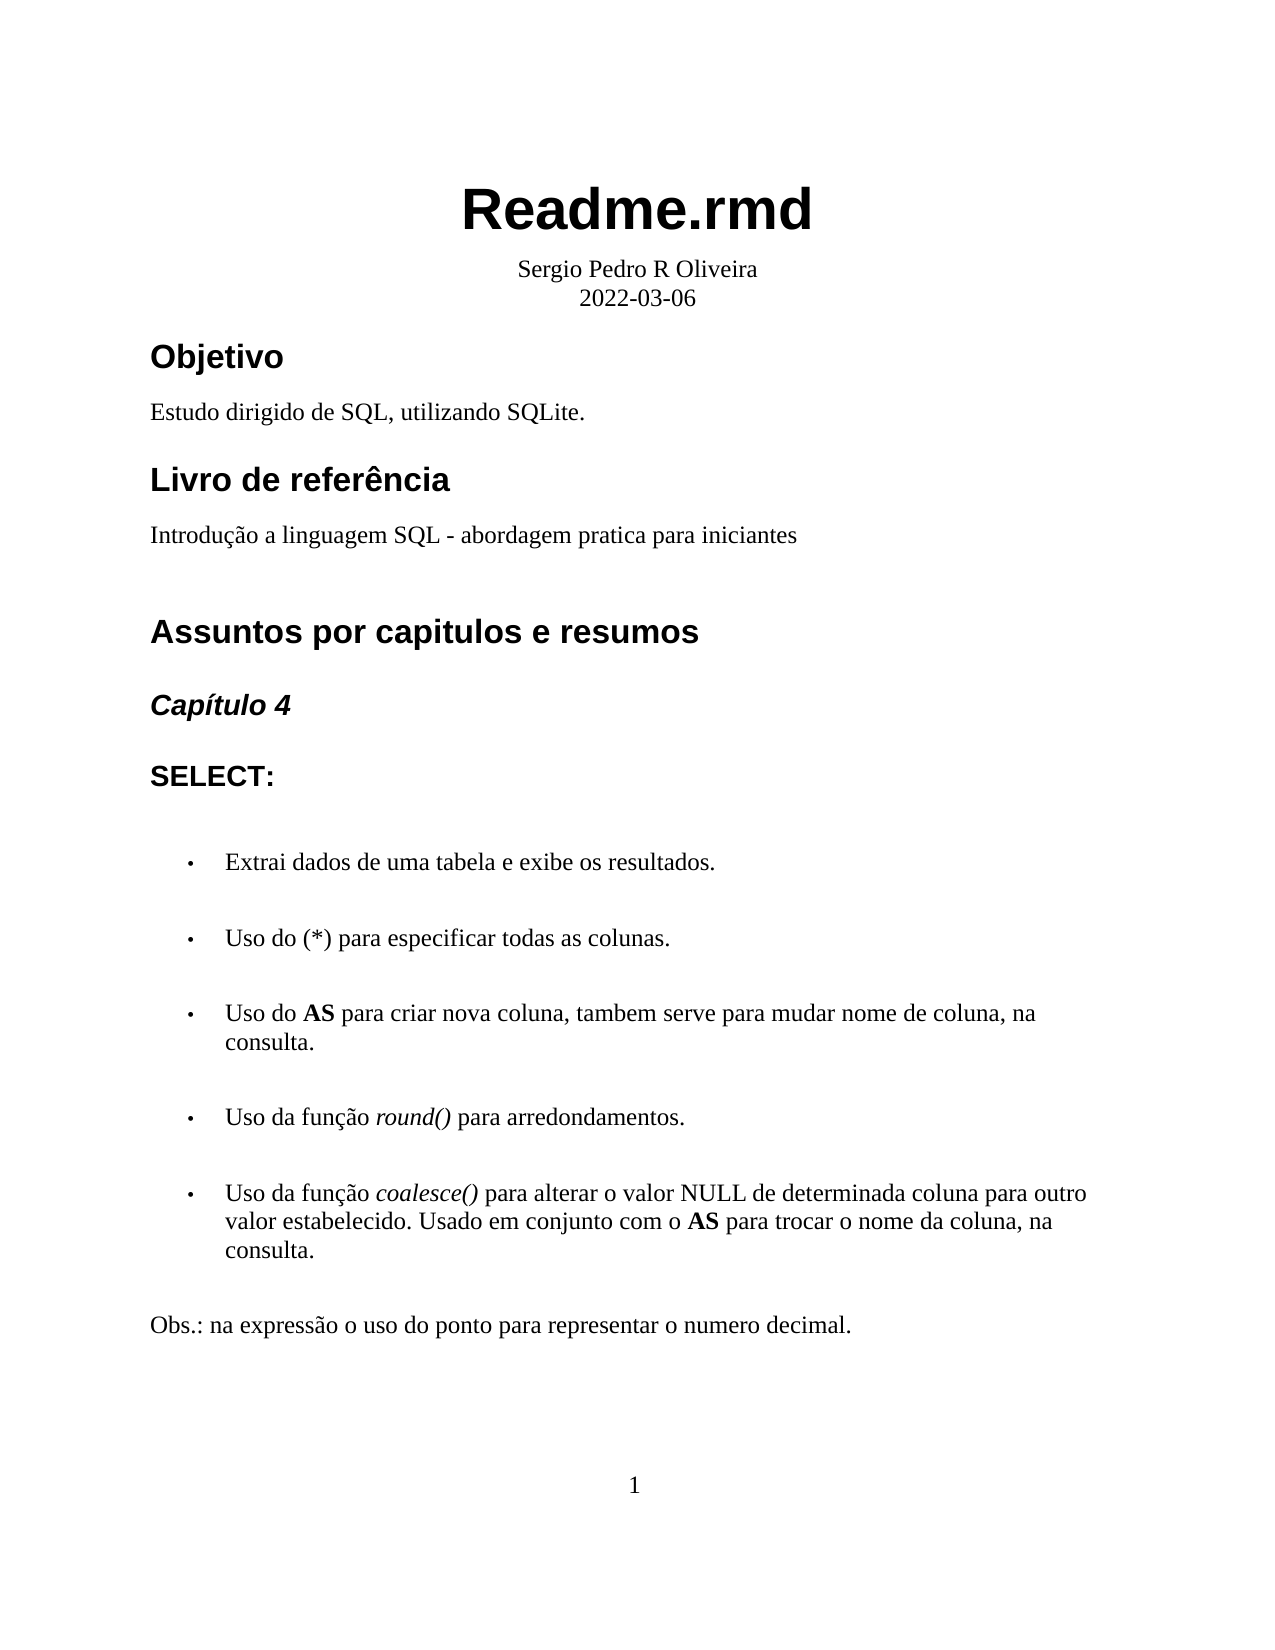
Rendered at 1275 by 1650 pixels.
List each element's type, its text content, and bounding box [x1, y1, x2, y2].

subtitle Capítulo 4 [150, 688, 1125, 721]
list Uso do (*) para especificar todas as colunas. [187, 923, 1125, 980]
list Uso da função coalesce() para alterar o valor NULL de determinada coluna para outro valor estabelecido. Usado em conjunto com o AS para trocar o nome da coluna, na consulta. [187, 1178, 1125, 1293]
text Obs.: na expressão o uso do ponto para representar o numero decimal. [150, 1311, 1125, 1368]
text Estudo dirigido de SQL, utilizando SQLite. [150, 397, 1125, 426]
title Readme.rmd [150, 175, 1125, 242]
text 2022-03-06 [150, 283, 1125, 312]
text Introdução a linguagem SQL - abordagem pratica para iniciantes [150, 520, 1125, 549]
subtitle SELECT: [150, 759, 1125, 826]
subtitle Objetivo [150, 337, 1125, 376]
list Uso da função round() para arredondamentos. [187, 1102, 1125, 1160]
subtitle Livro de referência [150, 460, 1125, 498]
text Sergio Pedro R Oliveira [150, 254, 1125, 283]
list Extrai dados de uma tabela e exibe os resultados. [187, 847, 1125, 905]
subtitle Assuntos por capitulos e resumos [150, 611, 1125, 650]
list Uso do AS para criar nova coluna, tambem serve para mudar nome de coluna, na consulta. [187, 998, 1125, 1084]
